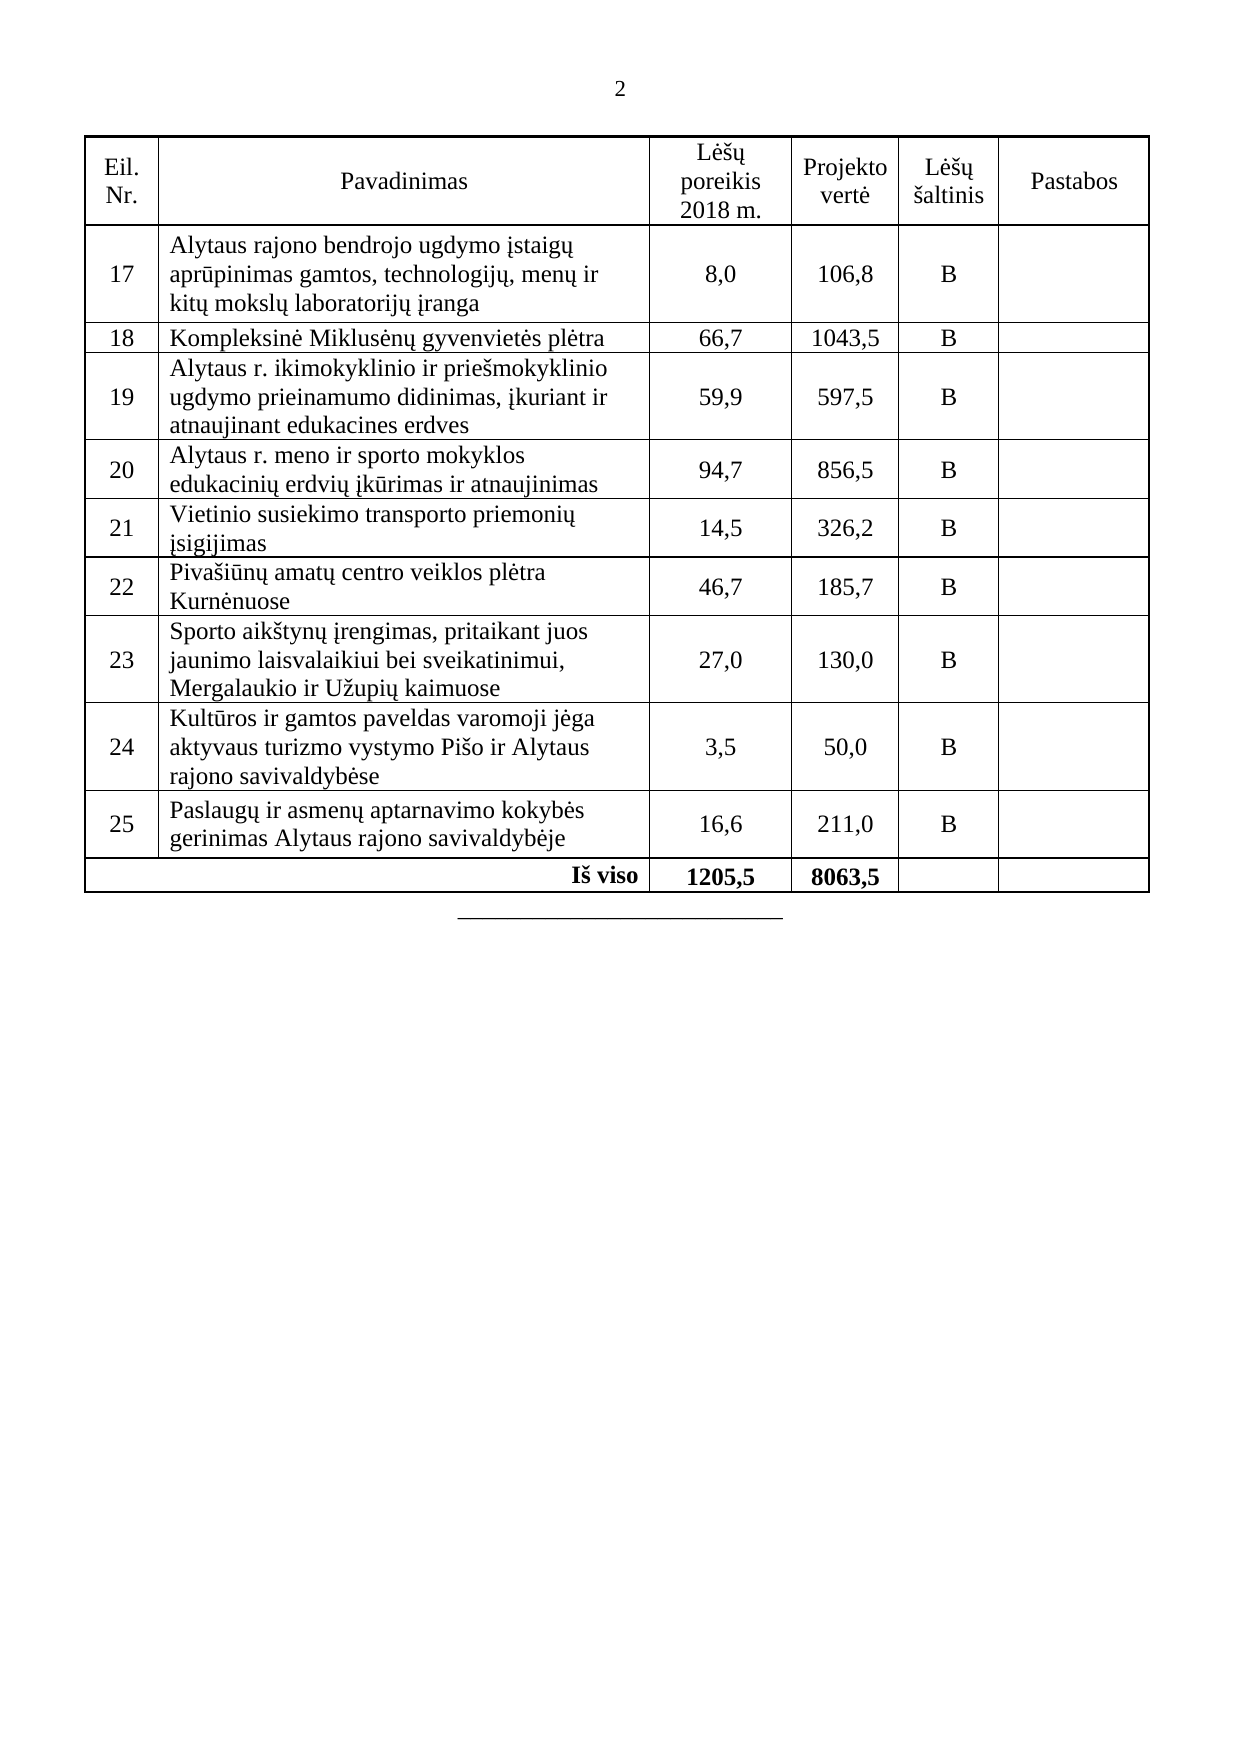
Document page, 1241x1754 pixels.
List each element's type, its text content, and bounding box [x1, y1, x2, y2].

table_cell 597,5 [792, 353, 898, 439]
table_header Eil. Nr. [86, 138, 158, 224]
table_cell [999, 499, 1148, 556]
table_cell 27,0 [650, 616, 791, 702]
table_cell [999, 440, 1148, 498]
table_cell Paslaugų ir asmenų aptarnavimo kokybės gerinimas Alytaus rajono savivaldybėje [159, 791, 649, 857]
table_cell [999, 703, 1148, 789]
table_cell 94,7 [650, 440, 791, 498]
table_cell B [899, 703, 998, 789]
table_cell B [899, 499, 998, 556]
table_cell 46,7 [650, 558, 791, 615]
table_cell [999, 226, 1148, 322]
table_cell [999, 353, 1148, 439]
table_cell [999, 859, 1148, 891]
table_cell Pivašiūnų amatų centro veiklos plėtra Kurnėnuose [159, 558, 649, 615]
table_cell 106,8 [792, 226, 898, 322]
table_cell B [899, 791, 998, 857]
table_cell 19 [86, 353, 158, 439]
table_cell [999, 323, 1148, 352]
table_cell [999, 616, 1148, 702]
table_cell 18 [86, 323, 158, 352]
table_cell 8,0 [650, 226, 791, 322]
table_cell B [899, 353, 998, 439]
table_cell 8063,5 [792, 859, 898, 891]
table_cell 50,0 [792, 703, 898, 789]
table_cell Vietinio susiekimo transporto priemonių įsigijimas [159, 499, 649, 556]
table_header Pastabos [999, 138, 1148, 224]
table_cell B [899, 323, 998, 352]
table_cell Sporto aikštynų įrengimas, pritaikant juos jaunimo laisvalaikiui bei sveikatinimui, Mergalaukio ir Užupių kaimuose [159, 616, 649, 702]
table_cell 20 [86, 440, 158, 498]
table_cell 24 [86, 703, 158, 789]
table_cell 59,9 [650, 353, 791, 439]
table_cell 22 [86, 558, 158, 615]
table_cell 1205,5 [650, 859, 791, 891]
table_cell 211,0 [792, 791, 898, 857]
table_cell 25 [86, 791, 158, 857]
table_cell 17 [86, 226, 158, 322]
table_cell 326,2 [792, 499, 898, 556]
table_header Pavadinimas [159, 138, 649, 224]
table_cell Kultūros ir gamtos paveldas varomoji jėga aktyvaus turizmo vystymo Pišo ir Alytaus rajono savivaldybėse [159, 703, 649, 789]
table_cell Alytaus r. meno ir sporto mokyklos edukacinių erdvių įkūrimas ir atnaujinimas [159, 440, 649, 498]
table_cell B [899, 440, 998, 498]
table_cell B [899, 558, 998, 615]
table_header Lėšų šaltinis [899, 138, 998, 224]
table_cell 14,5 [650, 499, 791, 556]
table_cell 23 [86, 616, 158, 702]
table_cell Alytaus r. ikimokyklinio ir priešmokyklinio ugdymo prieinamumo didinimas, įkuriant ir atnaujinant edukacines erdves [159, 353, 649, 439]
table_header Lėšų poreikis 2018 m. [650, 138, 791, 224]
table_cell 1043,5 [792, 323, 898, 352]
table_cell Kompleksinė Miklusėnų gyvenvietės plėtra [159, 323, 649, 352]
table_cell 16,6 [650, 791, 791, 857]
table_cell B [899, 226, 998, 322]
table_cell 130,0 [792, 616, 898, 702]
table_cell [999, 791, 1148, 857]
table_cell 66,7 [650, 323, 791, 352]
table_cell [899, 859, 998, 891]
table_cell 3,5 [650, 703, 791, 789]
text __________________________ [75, 893, 1165, 922]
table_cell Iš viso [86, 859, 649, 891]
table_cell 185,7 [792, 558, 898, 615]
table_cell B [899, 616, 998, 702]
table_header Projekto vertė [792, 138, 898, 224]
table_cell 21 [86, 499, 158, 556]
table_cell [999, 558, 1148, 615]
table_cell Alytaus rajono bendrojo ugdymo įstaigų aprūpinimas gamtos, technologijų, menų ir kitų mokslų laboratorijų įranga [159, 226, 649, 322]
table_cell 856,5 [792, 440, 898, 498]
